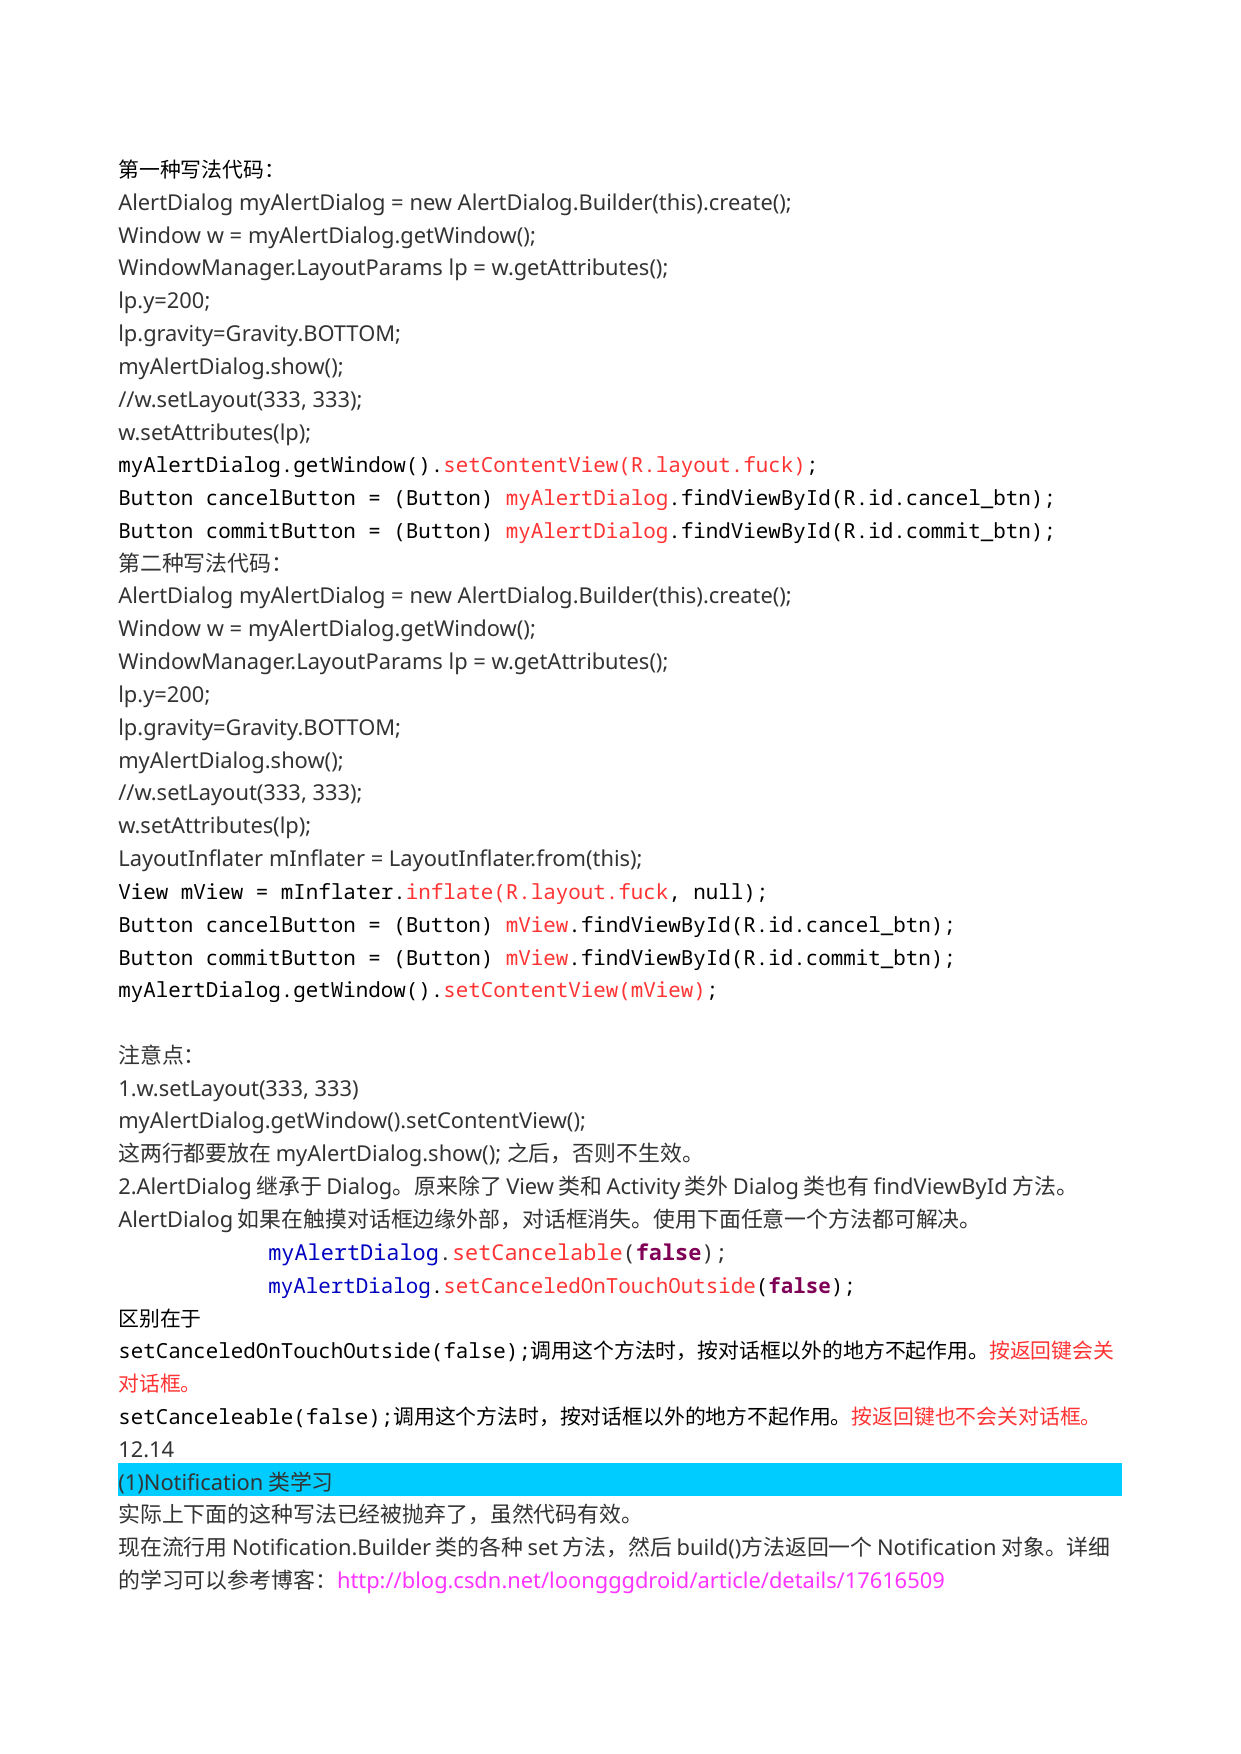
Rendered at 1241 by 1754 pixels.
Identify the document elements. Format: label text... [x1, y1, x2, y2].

text lp.y=200; [118, 676, 1122, 709]
text lp.y=200; [118, 282, 1122, 315]
text setCanceleable(false);调用这个方法时，按对话框以外的地方不起作用。按返回键也不会关对话框。 [118, 1398, 1122, 1431]
text AlertDialog如果在触摸对话框边缘外部，对话框消失。使用下面任意一个方法都可解决。 [118, 1201, 1122, 1234]
text myAlertDialog.show(); [118, 348, 1122, 381]
text (1)Notification类学习 [118, 1463, 1122, 1496]
text myAlertDialog.setCancelable(false); [118, 1234, 1122, 1267]
text 12.14 [118, 1431, 1122, 1463]
text AlertDialog myAlertDialog = new AlertDialog.Builder(this).create(); [118, 184, 1122, 217]
text 区别在于 [118, 1299, 1122, 1332]
text AlertDialog myAlertDialog = new AlertDialog.Builder(this).create(); [118, 577, 1122, 610]
text 现在流行用Notification.Builder类的各种set方法，然后build()方法返回一个Notification对象。详细的学习可以参考博客：http://blog.csdn.net/loongggdroid/article/details/17616509 [118, 1529, 1122, 1595]
text //w.setLayout(333, 333); [118, 774, 1122, 807]
text 注意点： [118, 1037, 1122, 1070]
text Window w = myAlertDialog.getWindow(); [118, 217, 1122, 249]
text LayoutInflater mInflater = LayoutInflater.from(this); [118, 840, 1122, 873]
text Window w = myAlertDialog.getWindow(); [118, 610, 1122, 643]
text 1.w.setLayout(333, 333) [118, 1070, 1122, 1102]
text 第二种写法代码： [118, 545, 1122, 577]
text myAlertDialog.getWindow().setContentView(mView); [118, 971, 1122, 1004]
text 第一种写法代码： [118, 151, 1122, 184]
text WindowManager.LayoutParams lp = w.getAttributes(); [118, 249, 1122, 282]
text 实际上下面的这种写法已经被抛弃了，虽然代码有效。 [118, 1496, 1122, 1529]
text setCanceledOnTouchOutside(false);调用这个方法时，按对话框以外的地方不起作用。按返回键会关对话框。 [118, 1332, 1122, 1398]
text lp.gravity=Gravity.BOTTOM; [118, 315, 1122, 348]
text 这两行都要放在myAlertDialog.show(); 之后，否则不生效。 [118, 1135, 1122, 1168]
text myAlertDialog.getWindow().setContentView(R.layout.fuck); [118, 446, 1122, 479]
text Button cancelButton = (Button) mView.findViewById(R.id.cancel_btn); [118, 906, 1122, 938]
text Button cancelButton = (Button) myAlertDialog.findViewById(R.id.cancel_btn); [118, 479, 1122, 512]
text w.setAttributes(lp); [118, 413, 1122, 446]
text Button commitButton = (Button) myAlertDialog.findViewById(R.id.commit_btn); [118, 512, 1122, 545]
text myAlertDialog.show(); [118, 742, 1122, 774]
text myAlertDialog.getWindow().setContentView(); [118, 1102, 1122, 1135]
text View mView = mInflater.inflate(R.layout.fuck, null); [118, 873, 1122, 906]
text WindowManager.LayoutParams lp = w.getAttributes(); [118, 643, 1122, 676]
text myAlertDialog.setCanceledOnTouchOutside(false); [118, 1267, 1122, 1299]
text lp.gravity=Gravity.BOTTOM; [118, 709, 1122, 742]
text //w.setLayout(333, 333); [118, 381, 1122, 413]
text 2.AlertDialog继承于Dialog。原来除了View类和Activity类外Dialog类也有findViewById方法。 [118, 1168, 1122, 1201]
text Button commitButton = (Button) mView.findViewById(R.id.commit_btn); [118, 938, 1122, 971]
text w.setAttributes(lp); [118, 807, 1122, 840]
